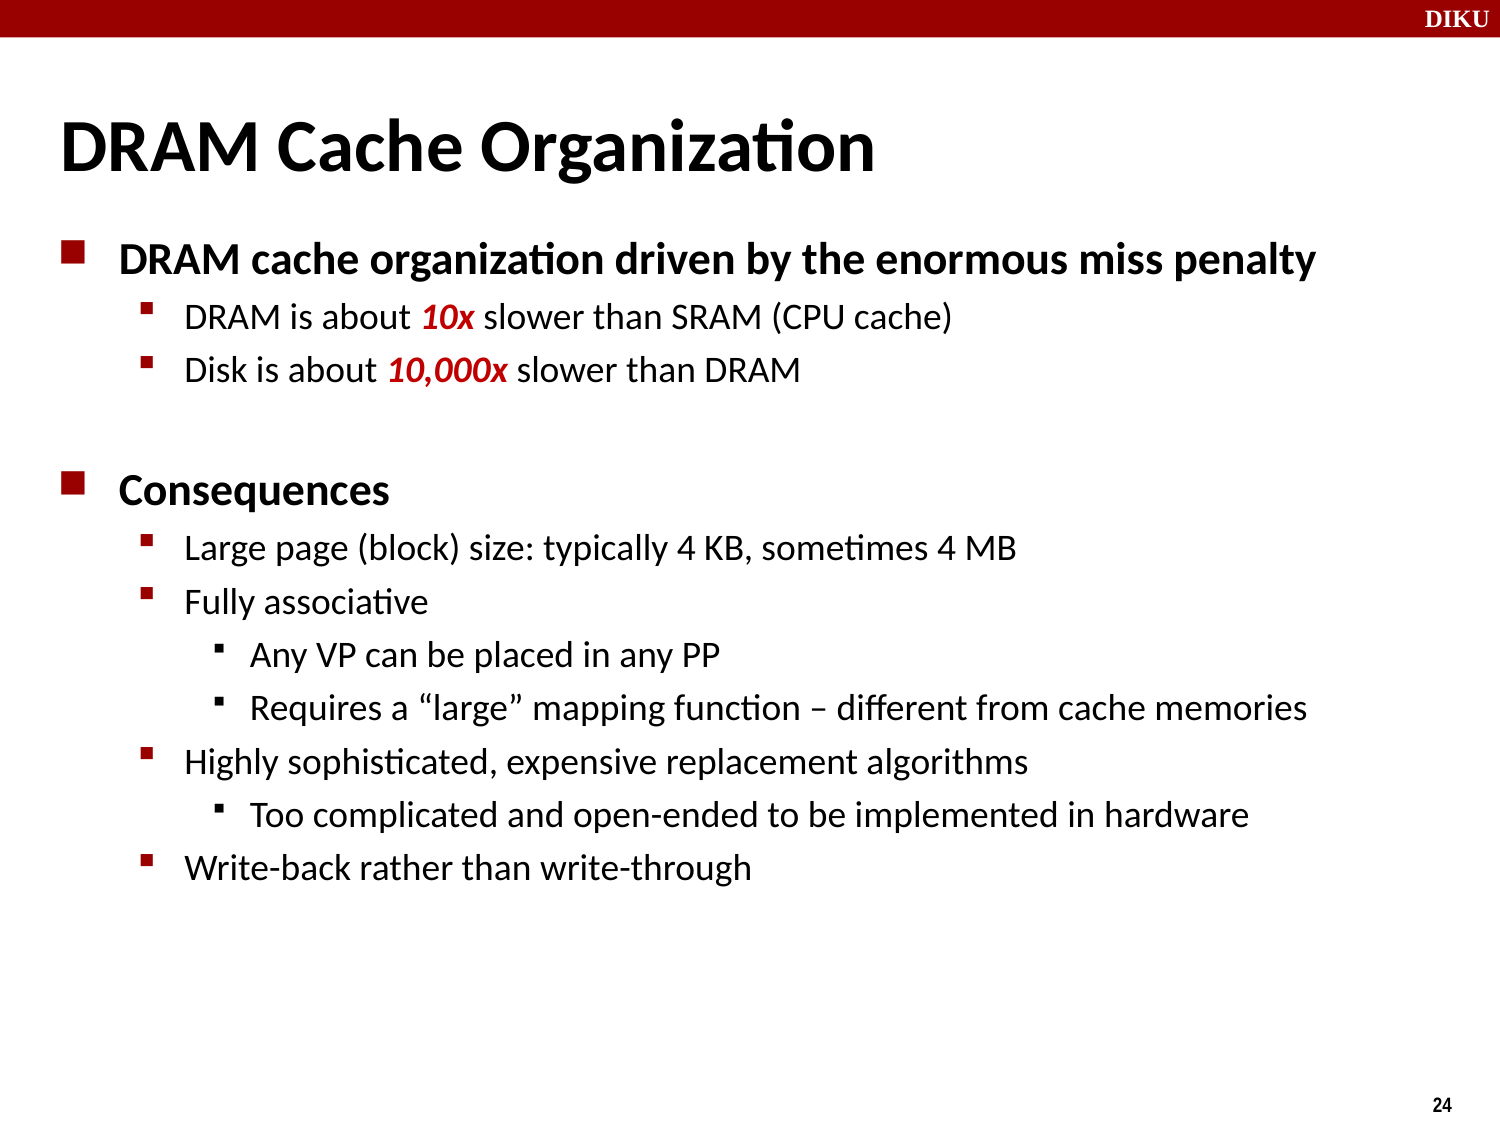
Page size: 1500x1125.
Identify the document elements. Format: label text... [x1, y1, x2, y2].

text_box DRAM Cache Organization [45, 76, 1405, 206]
text_box DRAM cache organization driven by the enormous miss penalty DRAM is about 10x slower than SRAM (CPU cache) Disk is about 10,000x slower than DRAM Consequences Large page (block) size: typically 4 KB, sometimes 4 MB Fully associative Any VP can be placed in any PP Requires a “large” mapping function – different from cache memories Highly sophisticated, expensive replacement algorithms Too complicated and open-ended to be implemented in hardware Write-back rather than write-through [47, 221, 1450, 1100]
